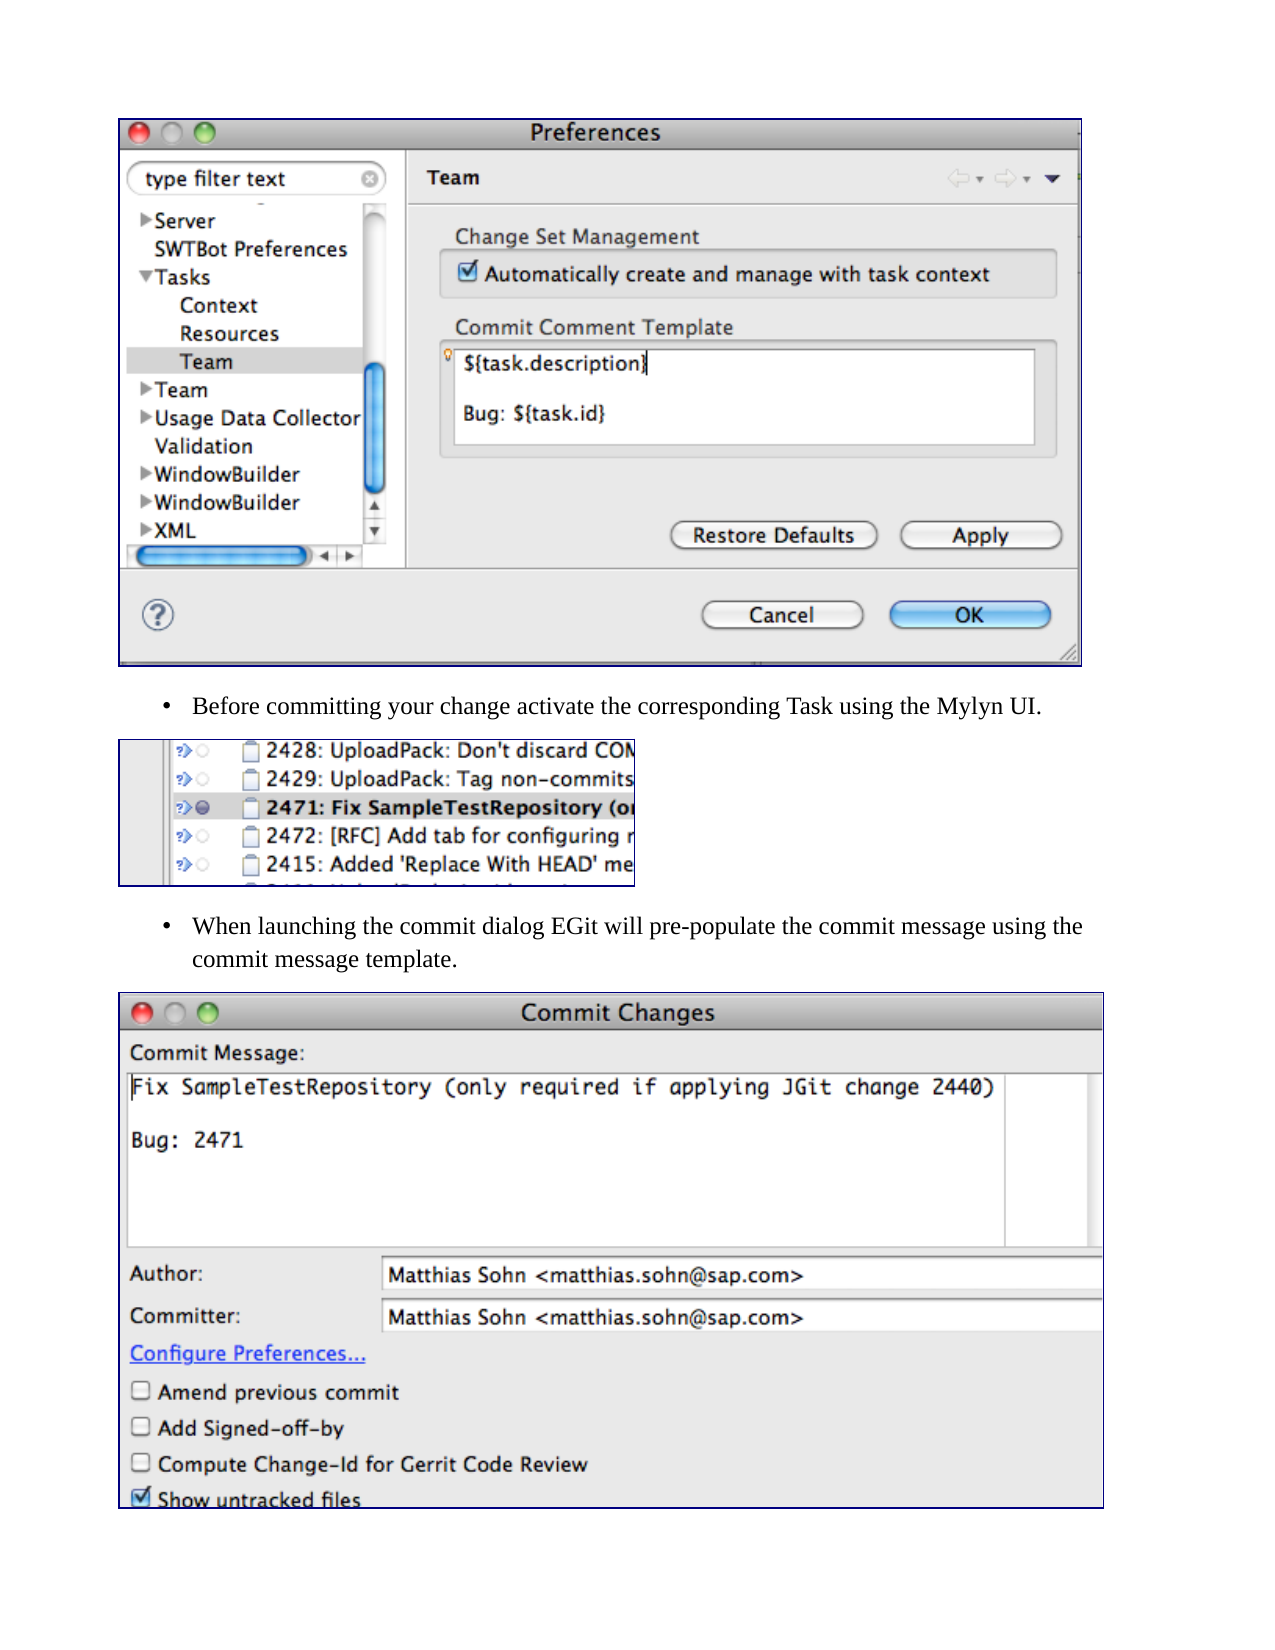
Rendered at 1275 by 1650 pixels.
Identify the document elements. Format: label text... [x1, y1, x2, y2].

picture [120, 120, 1081, 665]
list When launching the commit dialog EGit will pre-populate the commit message using the commit message template. [162, 911, 1157, 973]
picture [120, 993, 1103, 1507]
list Before committing your change activate the corresponding Task using the Mylyn UI. [162, 691, 1157, 719]
picture [120, 740, 634, 885]
